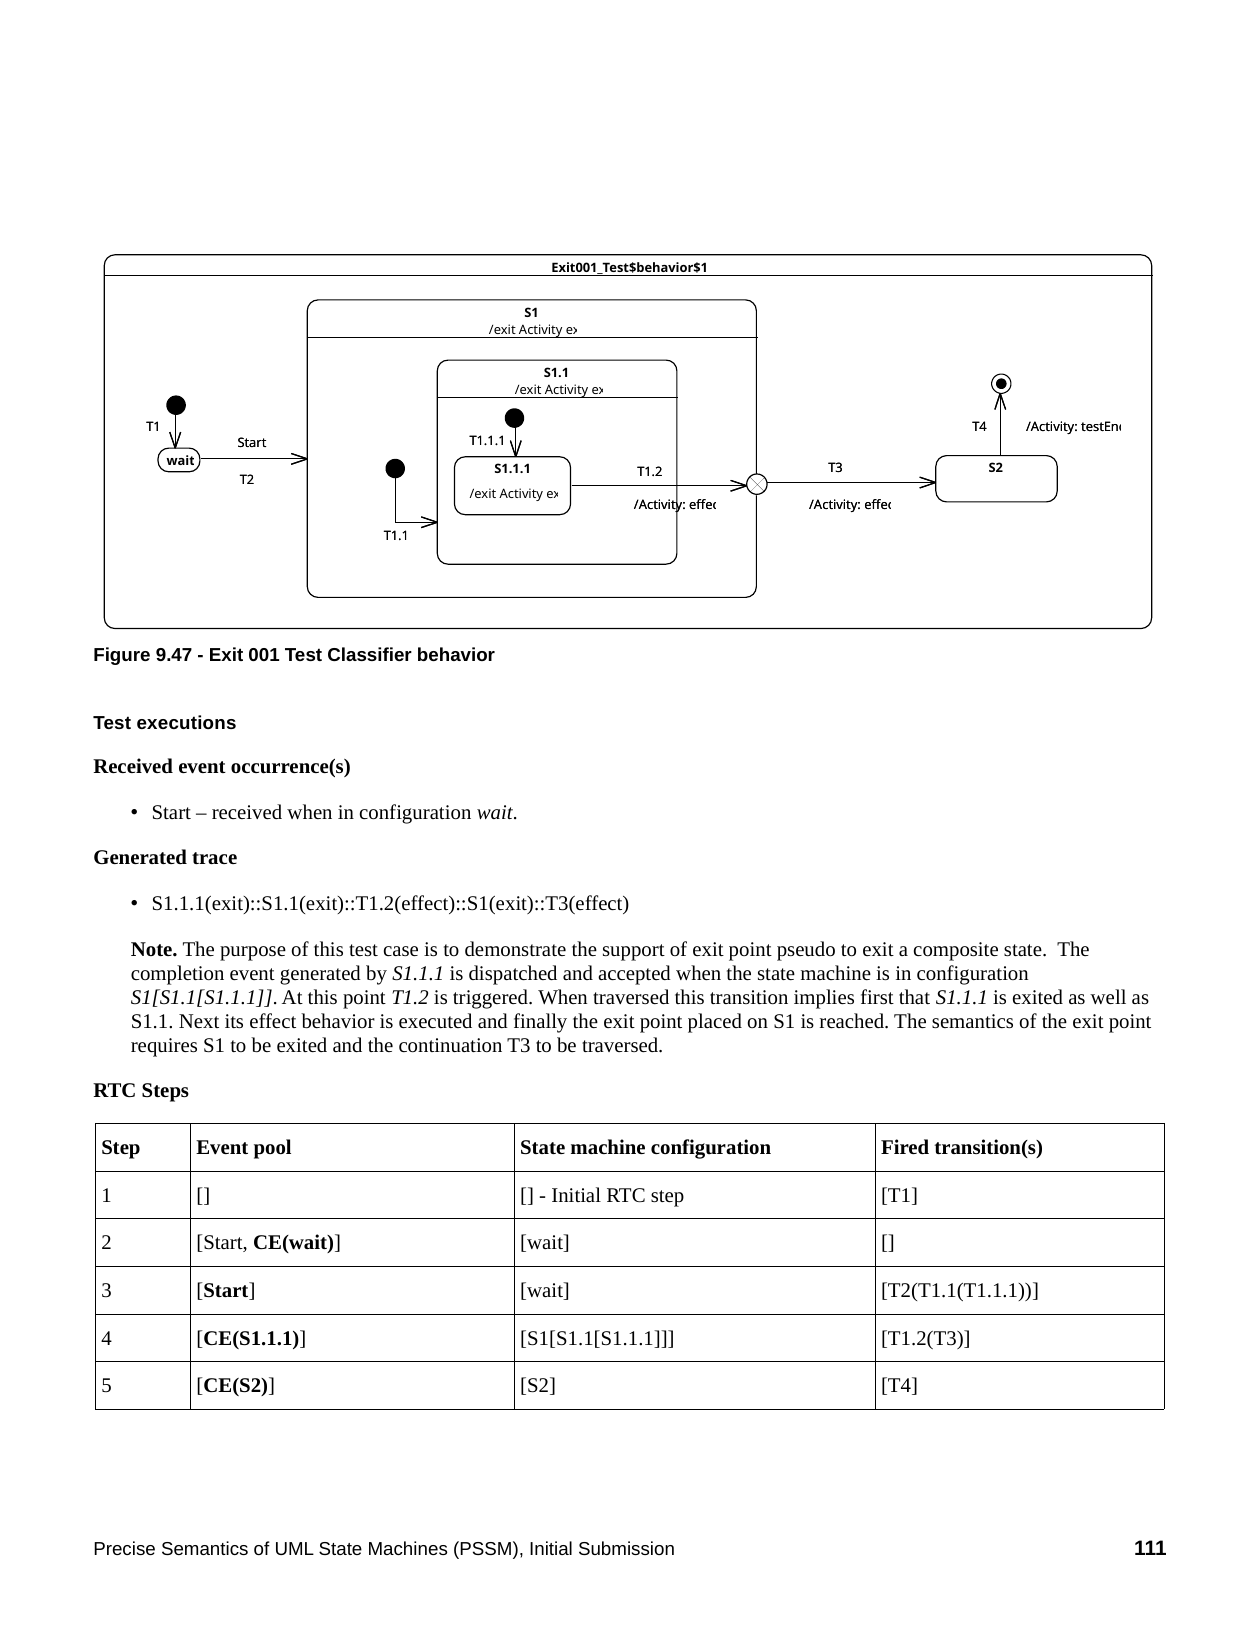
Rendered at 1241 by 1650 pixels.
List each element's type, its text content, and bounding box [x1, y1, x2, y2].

table_cell [T2(T1.1(T1.1.1))] [876, 1267, 1164, 1314]
table_cell 3 [96, 1267, 190, 1314]
subtitle Test executions [93, 712, 1164, 733]
text Figure 9.47 - Exit 001 Test Classifier behavior [93, 243, 1164, 666]
text RTC Steps [93, 1078, 1164, 1102]
text Generated trace [93, 845, 1164, 869]
table_cell [wait] [515, 1219, 875, 1266]
table_cell [Start, CE(wait)] [191, 1219, 514, 1266]
table_cell 5 [96, 1362, 190, 1409]
table_cell [CE(S2)] [191, 1362, 514, 1409]
list S1.1.1(exit)::S1.1(exit)::T1.2(effect)::S1(exit)::T3(effect) [131, 890, 1164, 915]
table_cell [T4] [876, 1362, 1164, 1409]
table_cell [wait] [515, 1267, 875, 1314]
table_cell [] [191, 1172, 514, 1218]
table_header Step [96, 1124, 190, 1171]
text Received event occurrence(s) [93, 754, 1164, 778]
table_cell 2 [96, 1219, 190, 1266]
table_cell [CE(S1.1.1)] [191, 1315, 514, 1361]
table_cell [] [876, 1219, 1164, 1266]
table_header State machine configuration [515, 1124, 875, 1171]
list Start – received when in configuration wait. [131, 799, 1164, 824]
table_header Fired transition(s) [876, 1124, 1164, 1171]
table_cell [Start] [191, 1267, 514, 1314]
table_cell [T1.2(T3)] [876, 1315, 1164, 1361]
table_cell [S2] [515, 1362, 875, 1409]
text Note. The purpose of this test case is to demonstrate the support of exit point pseudo to exit a composite state. The completion event generated by S1.1.1 is dispatched and accepted when the state machine is in configuration S1[S1.1[S1.1.1]]. At this point T1.2 is triggered. When traversed this transition implies first that S1.1.1 is exited as well as S1.1. Next its effect behavior is executed and finally the exit point placed on S1 is reached. The semantics of the exit point requires S1 to be exited and the continuation T3 to be traversed. [131, 936, 1164, 1057]
table_cell [T1] [876, 1172, 1164, 1218]
table_cell 4 [96, 1315, 190, 1361]
table_cell 1 [96, 1172, 190, 1218]
table_header Event pool [191, 1124, 514, 1171]
table_cell [S1[S1.1[S1.1.1]]] [515, 1315, 875, 1361]
table_cell [] - Initial RTC step [515, 1172, 875, 1218]
